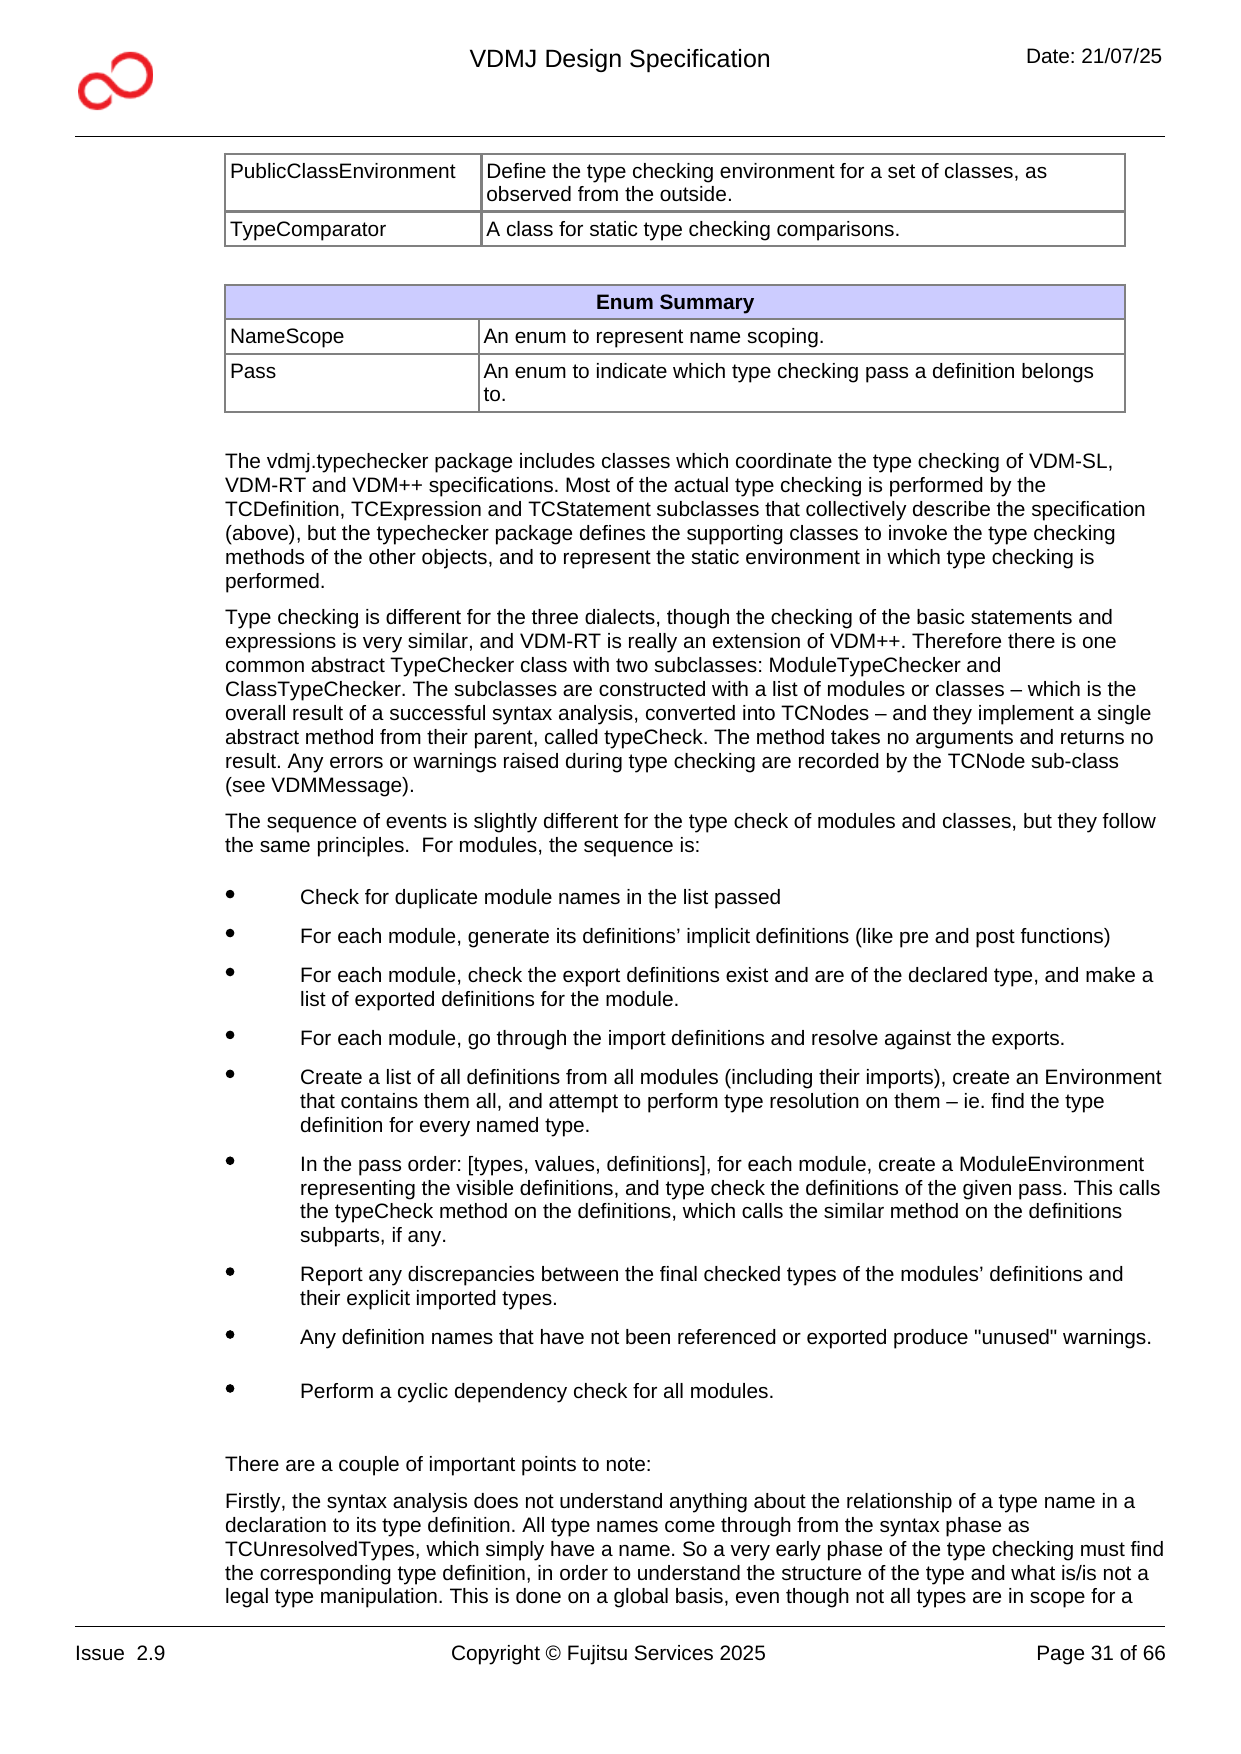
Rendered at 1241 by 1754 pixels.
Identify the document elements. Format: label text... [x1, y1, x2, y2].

list Create a list of all definitions from all modules (including their imports), create an Environment that contains them all, and attempt to perform type resolution on them – ie. find the type definition for every named type. [225, 1065, 1165, 1137]
table_header Enum Summary [226, 286, 1124, 318]
table_cell Define the type checking environment for a set of classes, as observed from the outside. [483, 155, 1124, 210]
list Check for duplicate module names in the list passed [225, 885, 1165, 909]
table_cell NameScope [226, 320, 478, 353]
list Any definition names that have not been referenced or exported produce "unused" warnings. [225, 1326, 1165, 1349]
text Firstly, the syntax analysis does not understand anything about the relationship of a type name in a declaration to its type definition. All type names come through from the syntax phase as TCUnresolvedTypes, which simply have a name. So a very early phase of the type checking must find the corresponding type definition, in order to understand the structure of the type and what is/is not a legal type manipulation. This is done on a global basis, even though not all types are in scope for a [225, 1489, 1165, 1609]
list In the pass order: [types, values, definitions], for each module, create a ModuleEnvironment representing the visible definitions, and type check the definitions of the given pass. This calls the typeCheck method on the definitions, which calls the similar method on the definitions subparts, if any. [225, 1152, 1165, 1248]
table_cell A class for static type checking comparisons. [483, 213, 1124, 245]
list Perform a cyclic dependency check for all modules. [225, 1379, 1165, 1403]
list For each module, generate its definitions’ implicit definitions (like pre and post functions) [225, 924, 1165, 948]
table_cell TypeComparator [226, 213, 480, 245]
list For each module, go through the import definitions and resolve against the exports. [225, 1026, 1165, 1050]
text The sequence of events is slightly different for the type check of modules and classes, but they follow the same principles. For modules, the sequence is: [225, 810, 1165, 858]
text The vdmj.typechecker package includes classes which coordinate the type checking of VDM-SL, VDM-RT and VDM++ specifications. Most of the actual type checking is performed by the TCDefinition, TCExpression and TCStatement subclasses that collectively describe the specification (above), but the typechecker package defines the supporting classes to invoke the type checking methods of the other objects, and to represent the static environment in which type checking is performed. [225, 449, 1165, 593]
text Type checking is different for the three dialects, though the checking of the basic statements and expressions is very similar, and VDM-RT is really an extension of VDM++. Therefore there is one common abstract TypeChecker class with two subclasses: ModuleTypeChecker and ClassTypeChecker. The subclasses are constructed with a list of modules or classes – which is the overall result of a successful syntax analysis, converted into TCNodes – and they implement a single abstract method from their parent, called typeCheck. The method takes no arguments and returns no result. Any errors or warnings raised during type checking are recorded by the TCNode sub-class (see VDMMessage). [225, 606, 1165, 797]
text There are a couple of important points to note: [225, 1452, 1165, 1476]
picture [78, 44, 153, 120]
table_cell Pass [226, 355, 478, 411]
table_cell PublicClassEnvironment [226, 155, 480, 210]
table_cell An enum to indicate which type checking pass a definition belongs to. [480, 355, 1124, 411]
table_cell An enum to represent name scoping. [480, 320, 1124, 353]
list For each module, check the export definitions exist and are of the declared type, and make a list of exported definitions for the module. [225, 963, 1165, 1011]
list Report any discrepancies between the final checked types of the modules’ definitions and their explicit imported types. [225, 1263, 1165, 1311]
